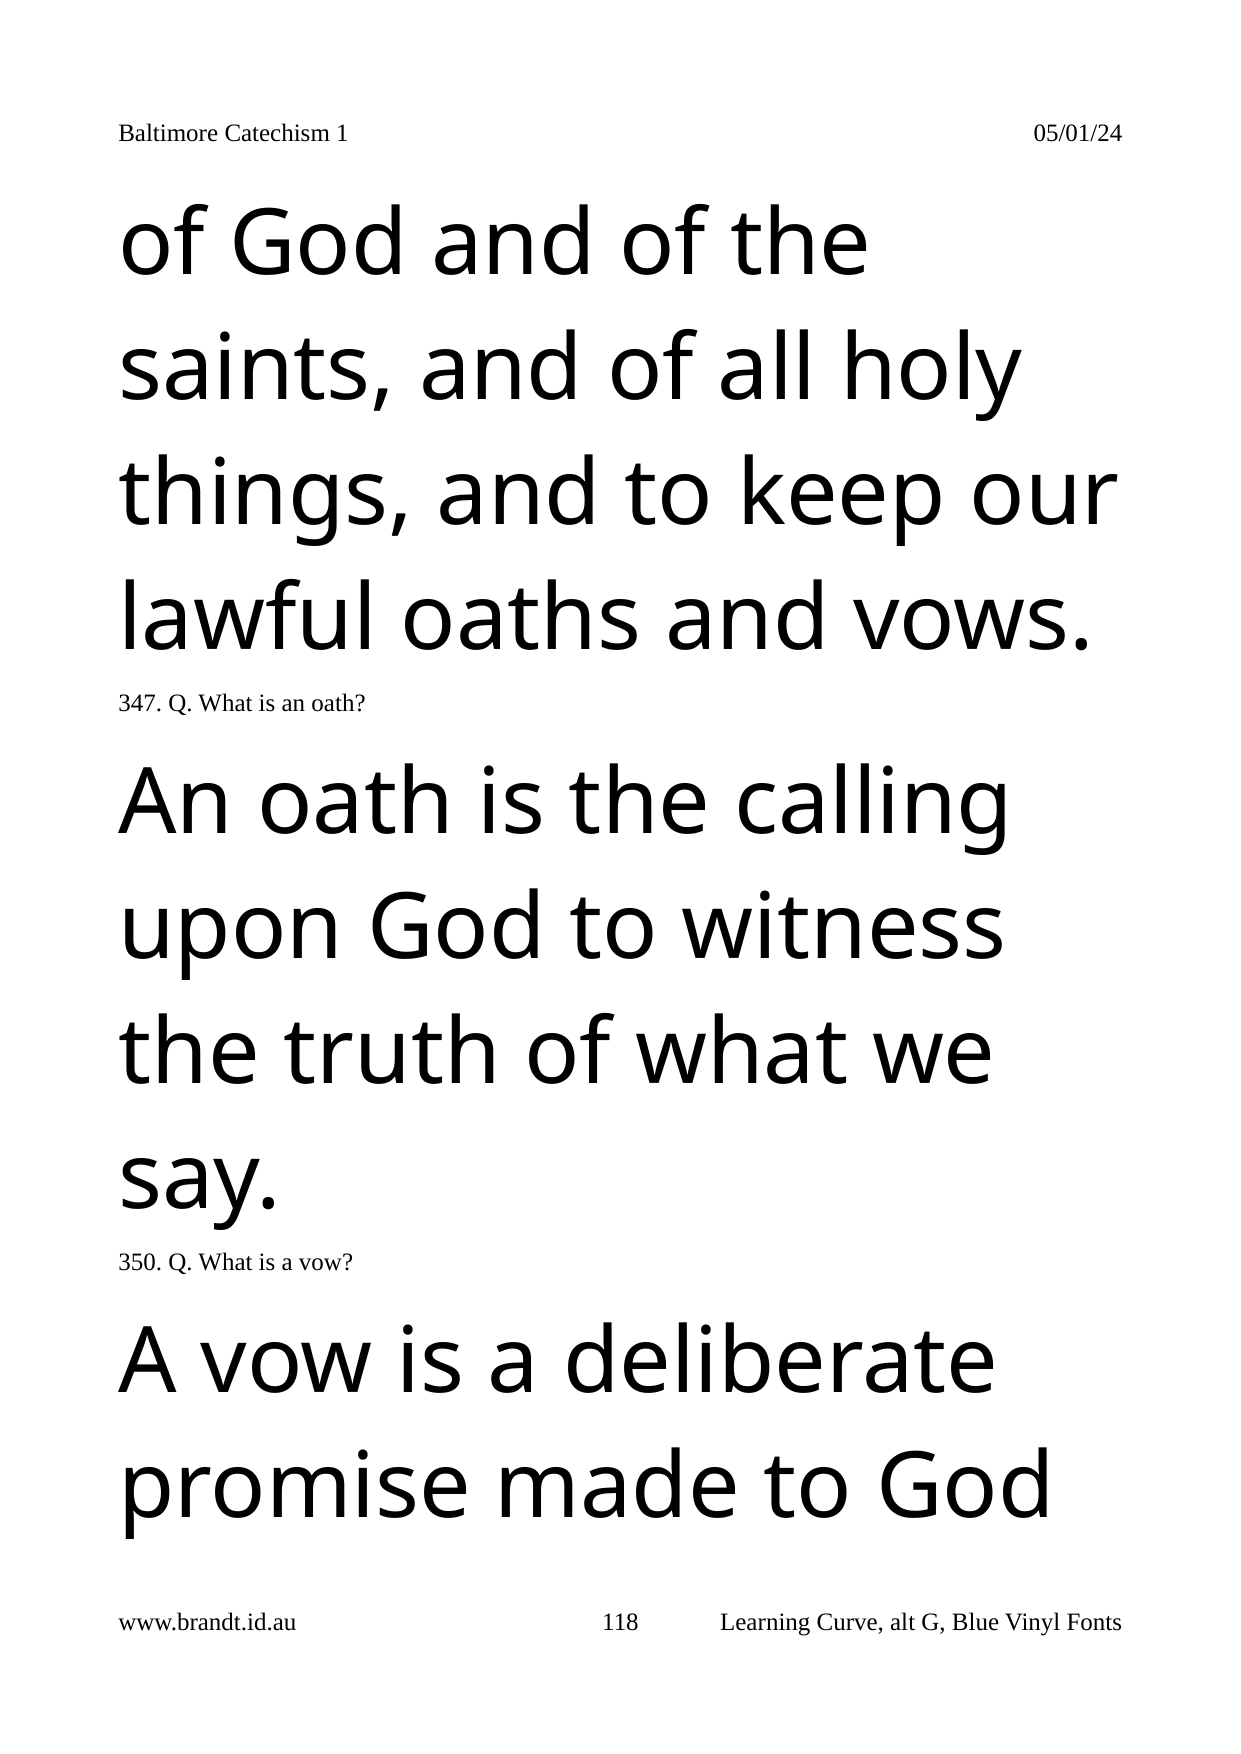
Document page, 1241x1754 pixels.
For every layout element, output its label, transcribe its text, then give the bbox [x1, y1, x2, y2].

text 350. Q. What is a vow? [118, 1247, 1122, 1275]
text 347. Q. What is an oath? [118, 688, 1122, 716]
text of God and of the saints, and of all holy things, and to keep our lawful oaths and vows. [118, 176, 1122, 676]
text An oath is the calling upon God to witness the truth of what we say. [118, 735, 1122, 1235]
text A vow is a deliberate promise made to God [118, 1294, 1122, 1544]
